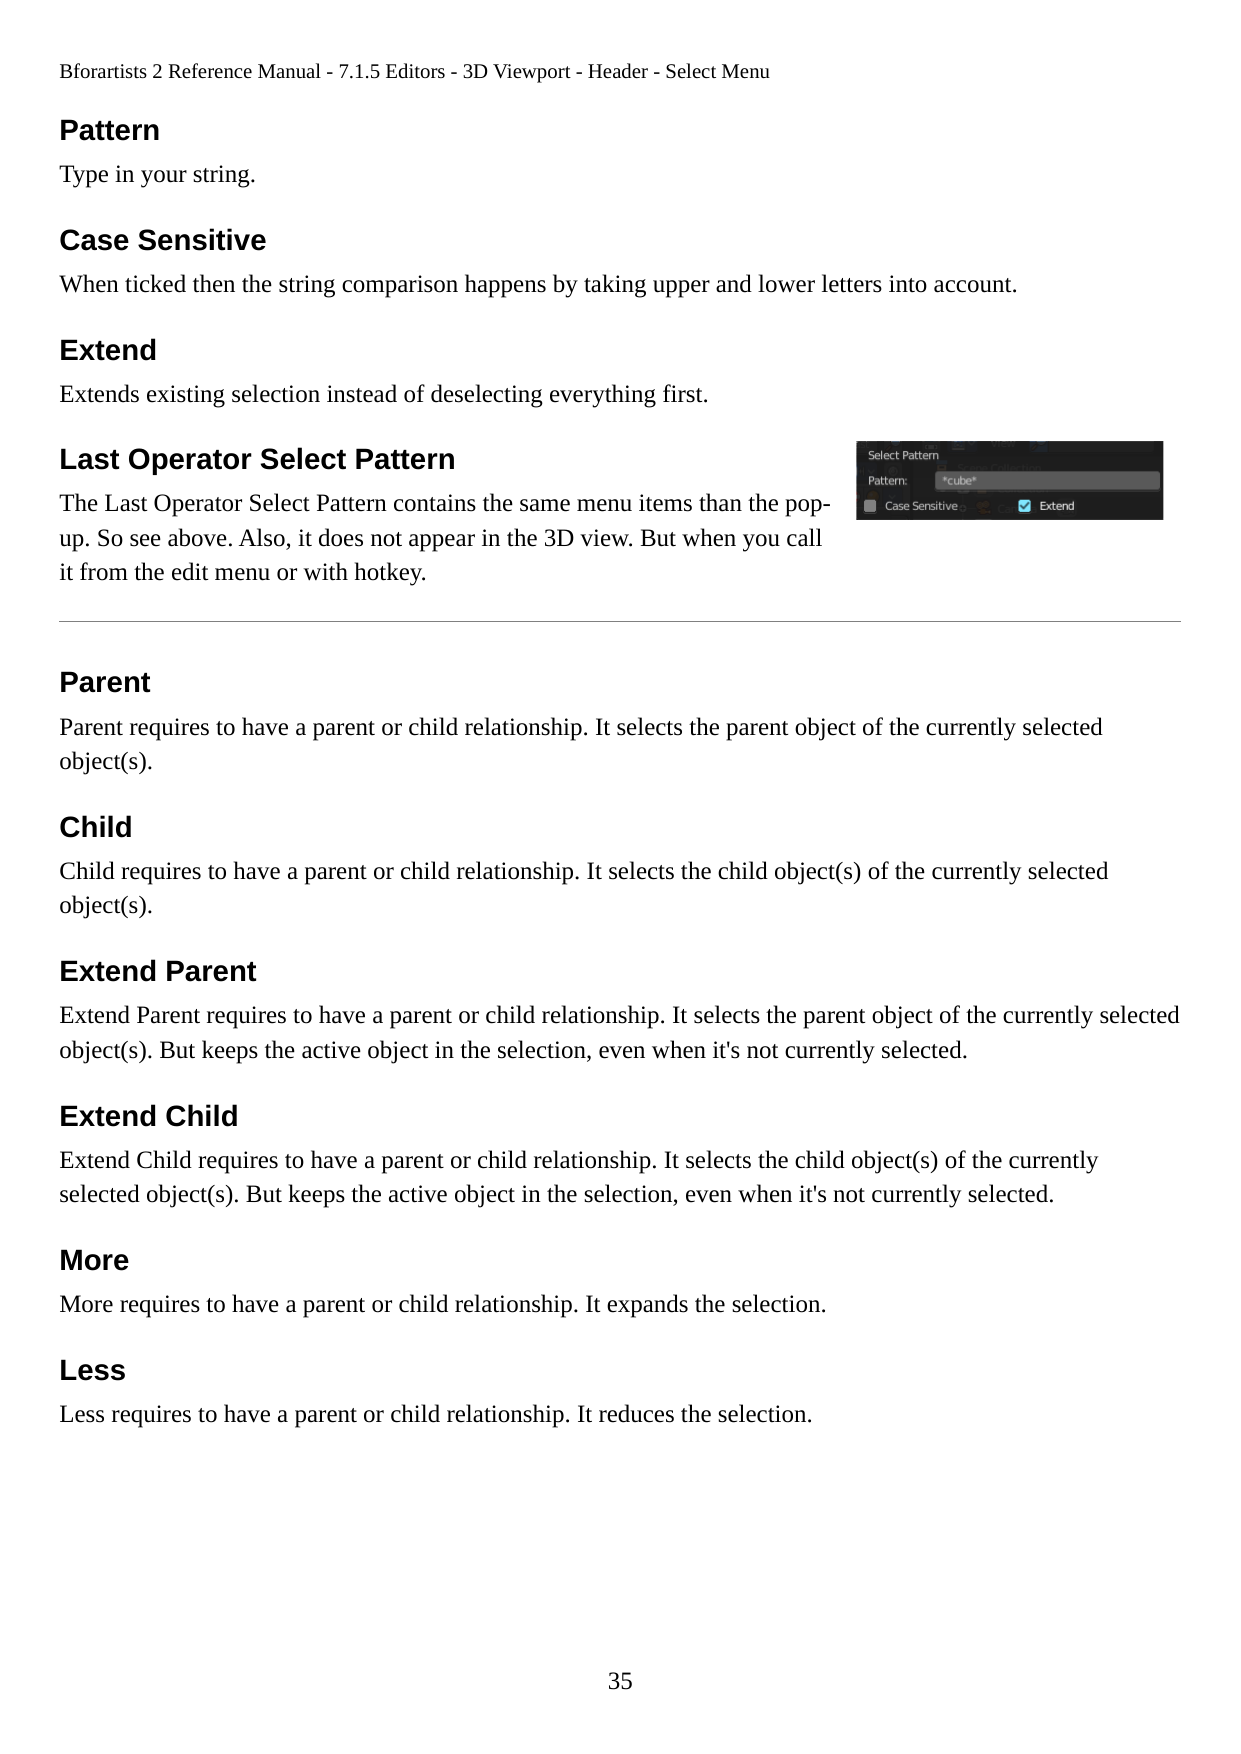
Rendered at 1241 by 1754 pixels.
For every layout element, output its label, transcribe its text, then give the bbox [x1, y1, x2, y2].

text Extend Parent requires to have a parent or child relationship. It selects the parent object of the currently selected object(s). But keeps the active object in the selection, even when it's not currently selected. [59, 1000, 1181, 1063]
text Extend Child requires to have a parent or child relationship. It selects the child object(s) of the currently selected object(s). But keeps the active object in the selection, even when it's not currently selected. [59, 1145, 1181, 1208]
picture [856, 441, 1164, 520]
subtitle Parent [59, 665, 1181, 699]
subtitle Extend Parent [59, 954, 1181, 988]
subtitle Child [59, 810, 1181, 843]
text The Last Operator Select Pattern contains the same menu items than the pop-up. So see above. Also, it does not appear in the 3D view. But when you call it from the edit menu or with hotkey. [59, 488, 1181, 586]
text Less requires to have a parent or child relationship. It reduces the selection. [59, 1399, 1181, 1428]
subtitle Extend Child [59, 1098, 1181, 1132]
subtitle More [59, 1243, 1181, 1277]
subtitle Case Sensitive [59, 222, 1181, 256]
text Type in your string. [59, 159, 1181, 188]
text More requires to have a parent or child relationship. It expands the selection. [59, 1289, 1181, 1318]
subtitle [1164, 442, 1181, 476]
text Extends existing selection instead of deselecting everything first. [59, 379, 1181, 407]
text When ticked then the string comparison happens by taking upper and lower letters into account. [59, 269, 1181, 297]
subtitle Extend [59, 332, 1181, 366]
text Parent requires to have a parent or child relationship. It selects the parent object of the currently selected object(s). [59, 712, 1181, 775]
subtitle Last Operator Select Pattern [59, 442, 856, 476]
subtitle Less [59, 1353, 1181, 1386]
subtitle Pattern [59, 113, 1181, 146]
text Child requires to have a parent or child relationship. It selects the child object(s) of the currently selected object(s). [59, 856, 1181, 919]
